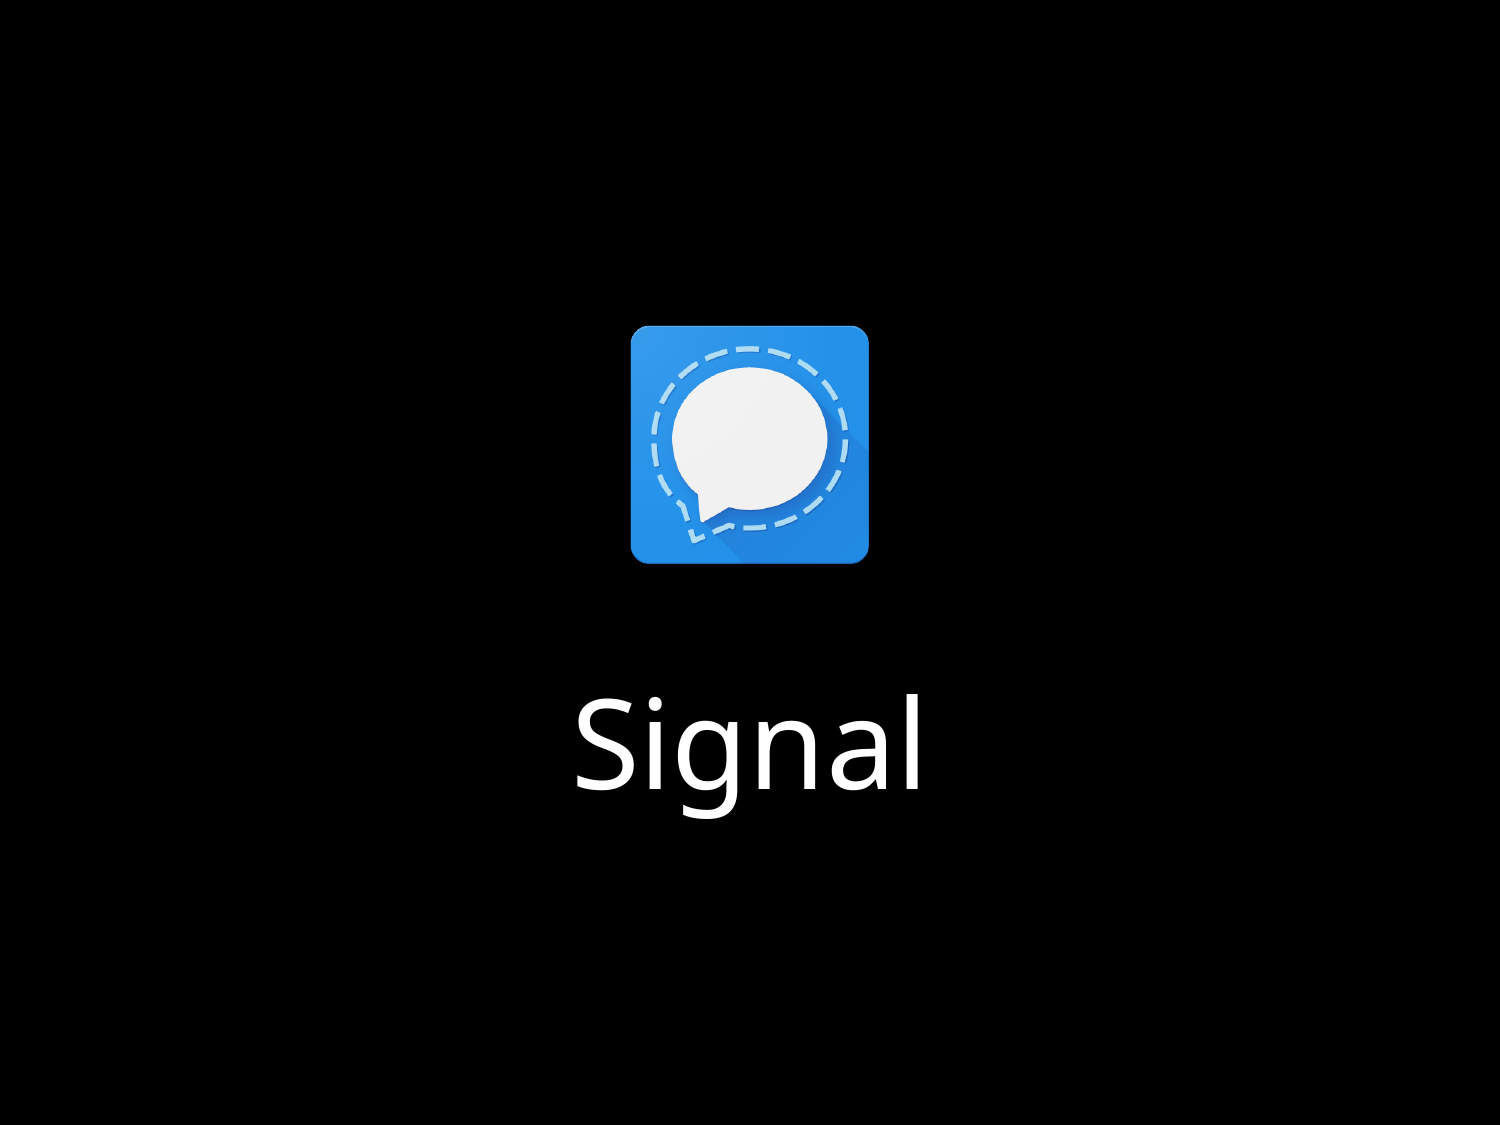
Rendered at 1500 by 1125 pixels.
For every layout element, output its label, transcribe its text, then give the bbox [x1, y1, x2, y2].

title Signal [112, 668, 1388, 824]
picture [599, 294, 900, 595]
